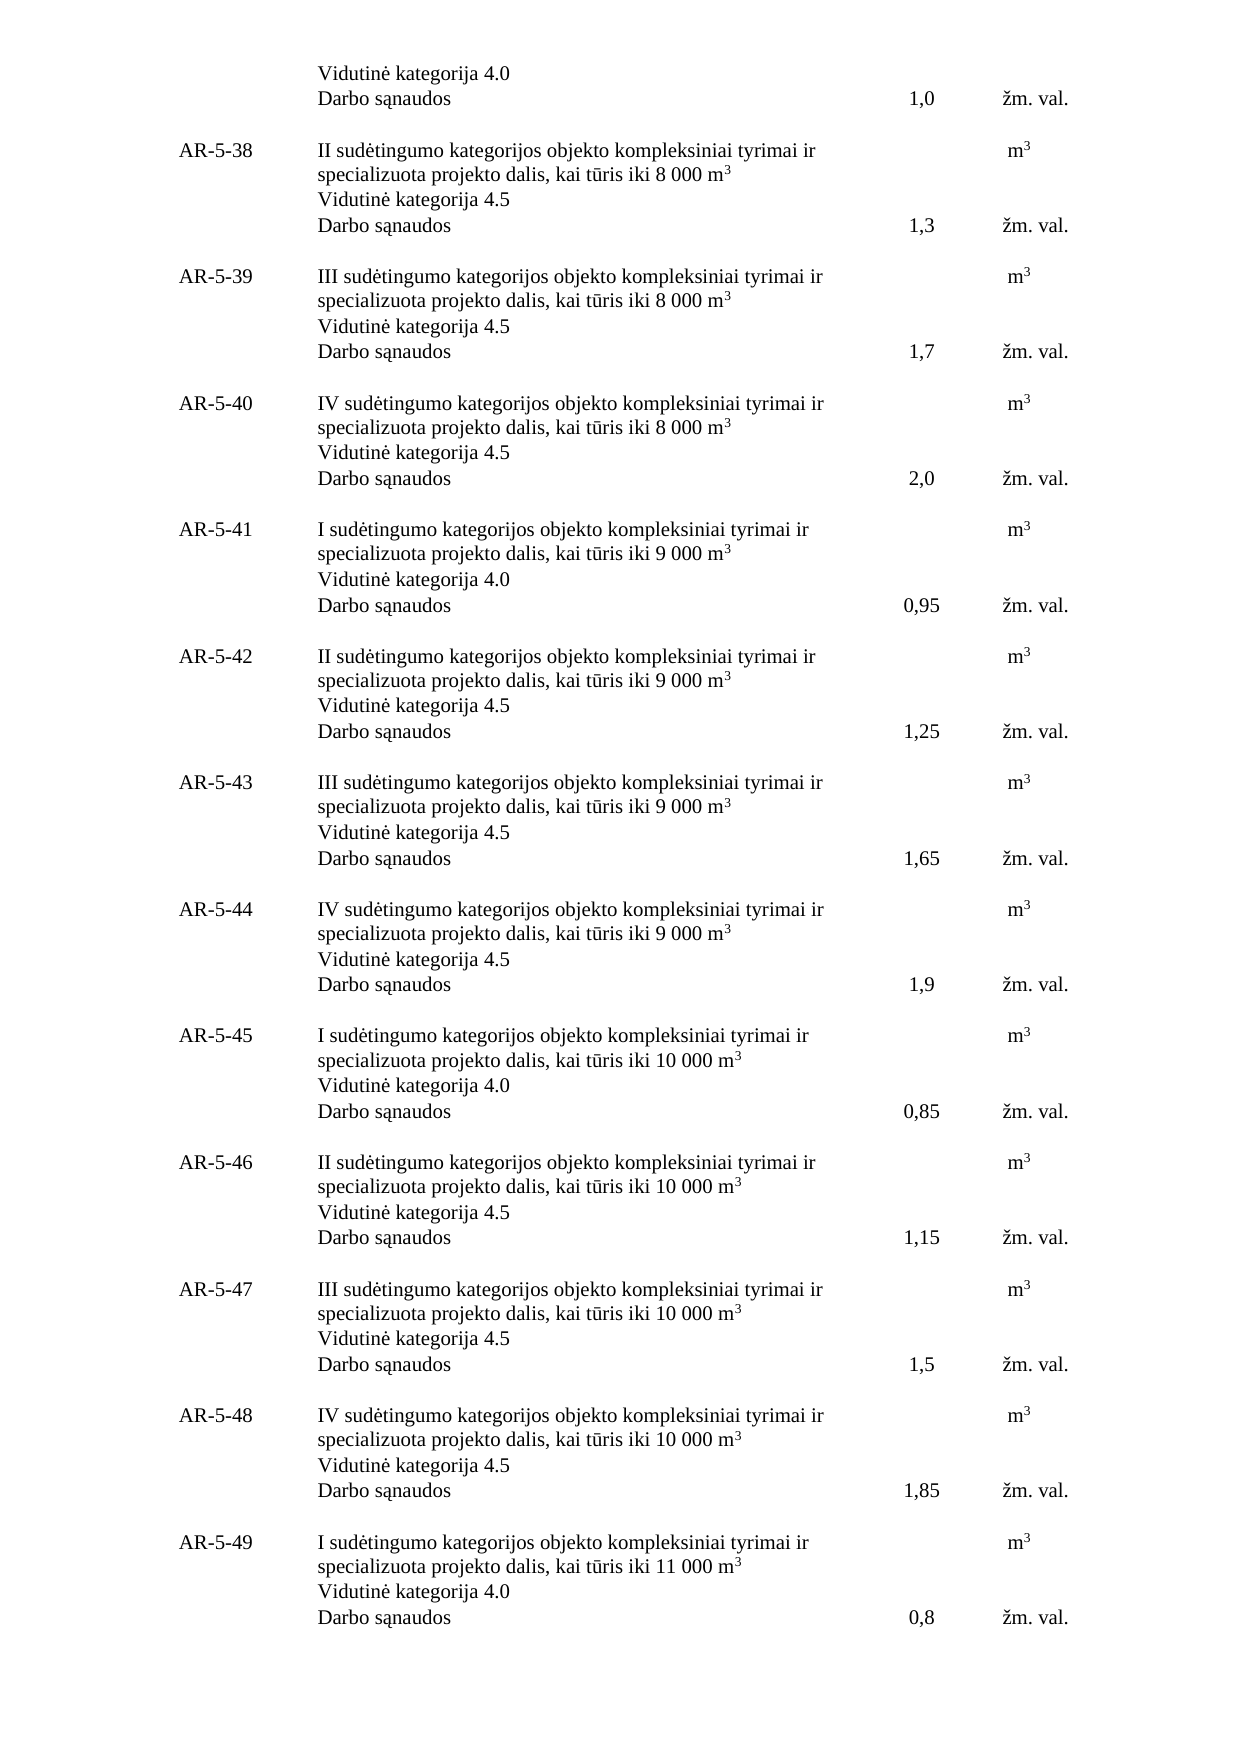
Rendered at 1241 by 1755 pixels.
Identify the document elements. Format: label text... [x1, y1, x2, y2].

table_cell Vidutinė kategorija 4.5 [316, 692, 842, 717]
table_cell [177, 85, 316, 110]
table_cell [177, 1350, 316, 1376]
table_cell 2,0 [843, 464, 1001, 490]
table_cell [177, 565, 316, 591]
table_cell [1001, 617, 1181, 642]
table_cell žm. val. [1001, 1604, 1181, 1629]
table_cell II sudėtingumo kategorijos objekto kompleksiniai tyrimai ir specializuota projekto dalis, kai tūris iki 8 000 m3 [316, 136, 842, 186]
table_cell [843, 565, 1001, 591]
table_cell Darbo sąnaudos [316, 1477, 842, 1502]
table_cell žm. val. [1001, 464, 1181, 490]
table_cell [177, 464, 316, 490]
table_cell [843, 1149, 1001, 1198]
table_cell m3 [1001, 389, 1181, 439]
table_cell m3 [1001, 1022, 1181, 1072]
table_cell [843, 59, 1001, 85]
table_cell AR-5-47 [177, 1275, 316, 1325]
table_cell [177, 1376, 316, 1402]
table_cell [1001, 1503, 1181, 1528]
table_cell 1,65 [843, 844, 1001, 870]
table_cell AR-5-42 [177, 642, 316, 692]
table_cell [1001, 1249, 1181, 1275]
table_cell [316, 743, 842, 769]
table_cell [177, 59, 316, 85]
table_cell [177, 186, 316, 211]
table_cell 1,25 [843, 718, 1001, 743]
table_cell [177, 971, 316, 996]
table_cell AR-5-44 [177, 895, 316, 945]
table_cell [843, 895, 1001, 945]
table_cell [843, 743, 1001, 769]
table_cell [843, 692, 1001, 717]
table_cell [316, 870, 842, 895]
table_cell Darbo sąnaudos [316, 1350, 842, 1376]
table_cell [177, 1503, 316, 1528]
table_cell m3 [1001, 1528, 1181, 1578]
table_cell [843, 1249, 1001, 1275]
table_cell AR-5-48 [177, 1402, 316, 1451]
table_cell [843, 617, 1001, 642]
table_cell [843, 1503, 1001, 1528]
table_cell žm. val. [1001, 1097, 1181, 1123]
table_cell [843, 870, 1001, 895]
table_cell 1,15 [843, 1224, 1001, 1249]
table_cell 0,85 [843, 1097, 1001, 1123]
table_cell [1001, 945, 1181, 971]
table_cell [1001, 1325, 1181, 1350]
table_cell AR-5-43 [177, 769, 316, 818]
table_cell Vidutinė kategorija 4.5 [316, 1451, 842, 1477]
table_cell [1001, 1376, 1181, 1402]
table_cell Vidutinė kategorija 4.5 [316, 439, 842, 464]
table_cell [843, 1275, 1001, 1325]
table_cell AR-5-38 [177, 136, 316, 186]
table_cell [177, 364, 316, 389]
table_cell AR-5-39 [177, 263, 316, 312]
table_cell [177, 1198, 316, 1224]
table_cell Vidutinė kategorija 4.0 [316, 1072, 842, 1097]
table_cell žm. val. [1001, 591, 1181, 617]
table_cell AR-5-41 [177, 516, 316, 565]
table_cell žm. val. [1001, 1477, 1181, 1502]
table_cell 0,95 [843, 591, 1001, 617]
table_cell [843, 186, 1001, 211]
table_cell m3 [1001, 642, 1181, 692]
table_cell [843, 1325, 1001, 1350]
table_cell [843, 389, 1001, 439]
table_cell [177, 439, 316, 464]
table_cell Darbo sąnaudos [316, 591, 842, 617]
table_cell [177, 1224, 316, 1249]
table_cell AR-5-45 [177, 1022, 316, 1072]
table_cell [1001, 1451, 1181, 1477]
table_cell Darbo sąnaudos [316, 338, 842, 363]
table_cell Vidutinė kategorija 4.5 [316, 945, 842, 971]
table_cell m3 [1001, 1149, 1181, 1198]
table_cell AR-5-40 [177, 389, 316, 439]
table_cell [1001, 439, 1181, 464]
table_cell [177, 945, 316, 971]
table_cell m3 [1001, 769, 1181, 818]
table_cell žm. val. [1001, 85, 1181, 110]
table_cell [1001, 186, 1181, 211]
table_cell AR-5-49 [177, 1528, 316, 1578]
table_cell [843, 263, 1001, 312]
table_cell [843, 1123, 1001, 1148]
table_cell [843, 1072, 1001, 1097]
table_cell [843, 1578, 1001, 1603]
table_cell [1001, 364, 1181, 389]
table_cell I sudėtingumo kategorijos objekto kompleksiniai tyrimai ir specializuota projekto dalis, kai tūris iki 9 000 m3 [316, 516, 842, 565]
table_cell [843, 1528, 1001, 1578]
table_cell Darbo sąnaudos [316, 1224, 842, 1249]
table_cell m3 [1001, 1402, 1181, 1451]
table_cell Darbo sąnaudos [316, 1604, 842, 1629]
table_cell [1001, 1072, 1181, 1097]
table_cell [1001, 1123, 1181, 1148]
table_cell Vidutinė kategorija 4.5 [316, 819, 842, 844]
table_cell [177, 1578, 316, 1603]
table_cell [316, 1249, 842, 1275]
table_cell IV sudėtingumo kategorijos objekto kompleksiniai tyrimai ir specializuota projekto dalis, kai tūris iki 8 000 m3 [316, 389, 842, 439]
table_cell [177, 844, 316, 870]
table_cell [1001, 743, 1181, 769]
table_cell IV sudėtingumo kategorijos objekto kompleksiniai tyrimai ir specializuota projekto dalis, kai tūris iki 10 000 m3 [316, 1402, 842, 1451]
table_cell [843, 769, 1001, 818]
table_cell [1001, 996, 1181, 1022]
table_cell Darbo sąnaudos [316, 971, 842, 996]
table_cell [843, 516, 1001, 565]
table_cell [316, 490, 842, 516]
table_cell [316, 996, 842, 1022]
table_cell m3 [1001, 136, 1181, 186]
table_cell Vidutinė kategorija 4.5 [316, 186, 842, 211]
table_cell 1,5 [843, 1350, 1001, 1376]
table_cell žm. val. [1001, 1350, 1181, 1376]
table_cell III sudėtingumo kategorijos objekto kompleksiniai tyrimai ir specializuota projekto dalis, kai tūris iki 10 000 m3 [316, 1275, 842, 1325]
table_cell Darbo sąnaudos [316, 85, 842, 110]
table_cell [843, 364, 1001, 389]
table_cell AR-5-46 [177, 1149, 316, 1198]
table_cell [177, 312, 316, 338]
table_cell m3 [1001, 895, 1181, 945]
table_cell [177, 718, 316, 743]
table_cell [177, 110, 316, 136]
table_cell [843, 136, 1001, 186]
table_cell Vidutinė kategorija 4.5 [316, 1325, 842, 1350]
table_cell [1001, 819, 1181, 844]
table_cell [843, 945, 1001, 971]
table_cell Vidutinė kategorija 4.5 [316, 312, 842, 338]
table_cell Darbo sąnaudos [316, 211, 842, 237]
table_cell [316, 1376, 842, 1402]
table_cell 0,8 [843, 1604, 1001, 1629]
table_cell 1,0 [843, 85, 1001, 110]
table_cell [177, 1325, 316, 1350]
table_cell [1001, 110, 1181, 136]
table_cell m3 [1001, 1275, 1181, 1325]
table_cell 1,85 [843, 1477, 1001, 1502]
table_cell [177, 1072, 316, 1097]
table_cell [843, 1451, 1001, 1477]
table_cell [1001, 565, 1181, 591]
table_cell [843, 996, 1001, 1022]
table_cell [177, 1123, 316, 1148]
table_cell [843, 642, 1001, 692]
table_cell IV sudėtingumo kategorijos objekto kompleksiniai tyrimai ir specializuota projekto dalis, kai tūris iki 9 000 m3 [316, 895, 842, 945]
table_cell žm. val. [1001, 211, 1181, 237]
table_cell [177, 692, 316, 717]
table_cell [1001, 1198, 1181, 1224]
table_cell žm. val. [1001, 1224, 1181, 1249]
table_cell m3 [1001, 516, 1181, 565]
table_cell [1001, 870, 1181, 895]
table_cell [316, 237, 842, 262]
table_cell [843, 439, 1001, 464]
table_cell 1,3 [843, 211, 1001, 237]
table_cell žm. val. [1001, 971, 1181, 996]
table_cell [177, 870, 316, 895]
table_cell [177, 1451, 316, 1477]
table_cell [177, 1477, 316, 1502]
table_cell [177, 996, 316, 1022]
table_cell Vidutinė kategorija 4.0 [316, 565, 842, 591]
table_cell I sudėtingumo kategorijos objekto kompleksiniai tyrimai ir specializuota projekto dalis, kai tūris iki 10 000 m3 [316, 1022, 842, 1072]
table_cell 1,7 [843, 338, 1001, 363]
table_cell [316, 1123, 842, 1148]
table_cell Vidutinė kategorija 4.0 [316, 1578, 842, 1603]
table_cell [1001, 1578, 1181, 1603]
table_cell [316, 1503, 842, 1528]
table_cell 1,9 [843, 971, 1001, 996]
table_cell [177, 1249, 316, 1275]
table_cell žm. val. [1001, 844, 1181, 870]
table_cell [1001, 59, 1181, 85]
table_cell Vidutinė kategorija 4.0 [316, 59, 842, 85]
table_cell [177, 617, 316, 642]
table_cell m3 [1001, 263, 1181, 312]
table_cell [1001, 692, 1181, 717]
table_cell [316, 110, 842, 136]
table_cell [177, 237, 316, 262]
table_cell žm. val. [1001, 338, 1181, 363]
table_cell Darbo sąnaudos [316, 718, 842, 743]
table_cell [1001, 490, 1181, 516]
table_cell [177, 743, 316, 769]
table_cell I sudėtingumo kategorijos objekto kompleksiniai tyrimai ir specializuota projekto dalis, kai tūris iki 11 000 m3 [316, 1528, 842, 1578]
table_cell [316, 617, 842, 642]
table_cell [177, 819, 316, 844]
table_cell [177, 211, 316, 237]
table_cell [843, 1198, 1001, 1224]
table_cell Darbo sąnaudos [316, 1097, 842, 1123]
table_cell [843, 110, 1001, 136]
table_cell [843, 490, 1001, 516]
table_cell [177, 1097, 316, 1123]
table_cell [177, 490, 316, 516]
table_cell III sudėtingumo kategorijos objekto kompleksiniai tyrimai ir specializuota projekto dalis, kai tūris iki 9 000 m3 [316, 769, 842, 818]
table_cell Vidutinė kategorija 4.5 [316, 1198, 842, 1224]
table_cell [1001, 312, 1181, 338]
table_cell [177, 338, 316, 363]
table_cell [316, 364, 842, 389]
table_cell [1001, 237, 1181, 262]
table_cell [843, 819, 1001, 844]
table_cell II sudėtingumo kategorijos objekto kompleksiniai tyrimai ir specializuota projekto dalis, kai tūris iki 10 000 m3 [316, 1149, 842, 1198]
table_cell Darbo sąnaudos [316, 464, 842, 490]
table_cell [843, 1402, 1001, 1451]
table_cell [843, 237, 1001, 262]
table_cell [843, 1022, 1001, 1072]
table_cell II sudėtingumo kategorijos objekto kompleksiniai tyrimai ir specializuota projekto dalis, kai tūris iki 9 000 m3 [316, 642, 842, 692]
table_cell III sudėtingumo kategorijos objekto kompleksiniai tyrimai ir specializuota projekto dalis, kai tūris iki 8 000 m3 [316, 263, 842, 312]
table_cell žm. val. [1001, 718, 1181, 743]
table_cell [177, 1604, 316, 1629]
table_cell Darbo sąnaudos [316, 844, 842, 870]
table_cell [843, 1376, 1001, 1402]
table_cell [843, 312, 1001, 338]
table_cell [177, 591, 316, 617]
